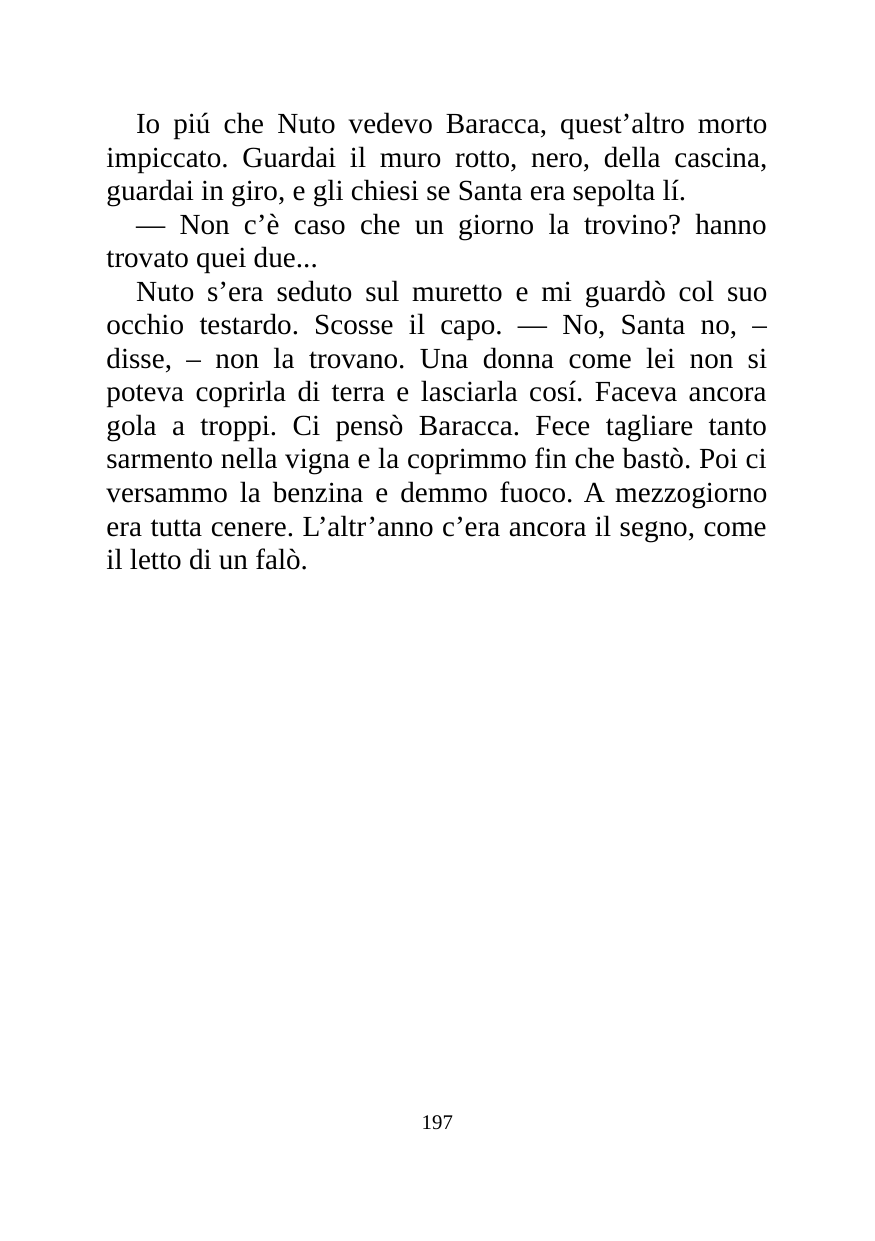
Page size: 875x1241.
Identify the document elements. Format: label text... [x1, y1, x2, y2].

text — Non c’è caso che un giorno la trovino? hanno trovato quei due... [106, 207, 768, 274]
text Nuto s’era seduto sul muretto e mi guardò col suo occhio testardo. Scosse il capo. — No, Santa no, – disse, – non la trovano. Una donna come lei non si poteva coprirla di terra e lasciarla cosí. Faceva ancora gola a troppi. Ci pensò Baracca. Fece tagliare tanto sarmento nella vigna e la coprimmo fin che bastò. Poi ci versammo la benzina e demmo fuoco. A mezzogiorno era tutta cenere. L’altr’anno c’era ancora il segno, come il letto di un falò. [106, 274, 768, 576]
text Io piú che Nuto vedevo Baracca, quest’altro morto impiccato. Guardai il muro rotto, nero, della cascina, guardai in giro, e gli chiesi se Santa era sepolta lí. [106, 106, 768, 207]
